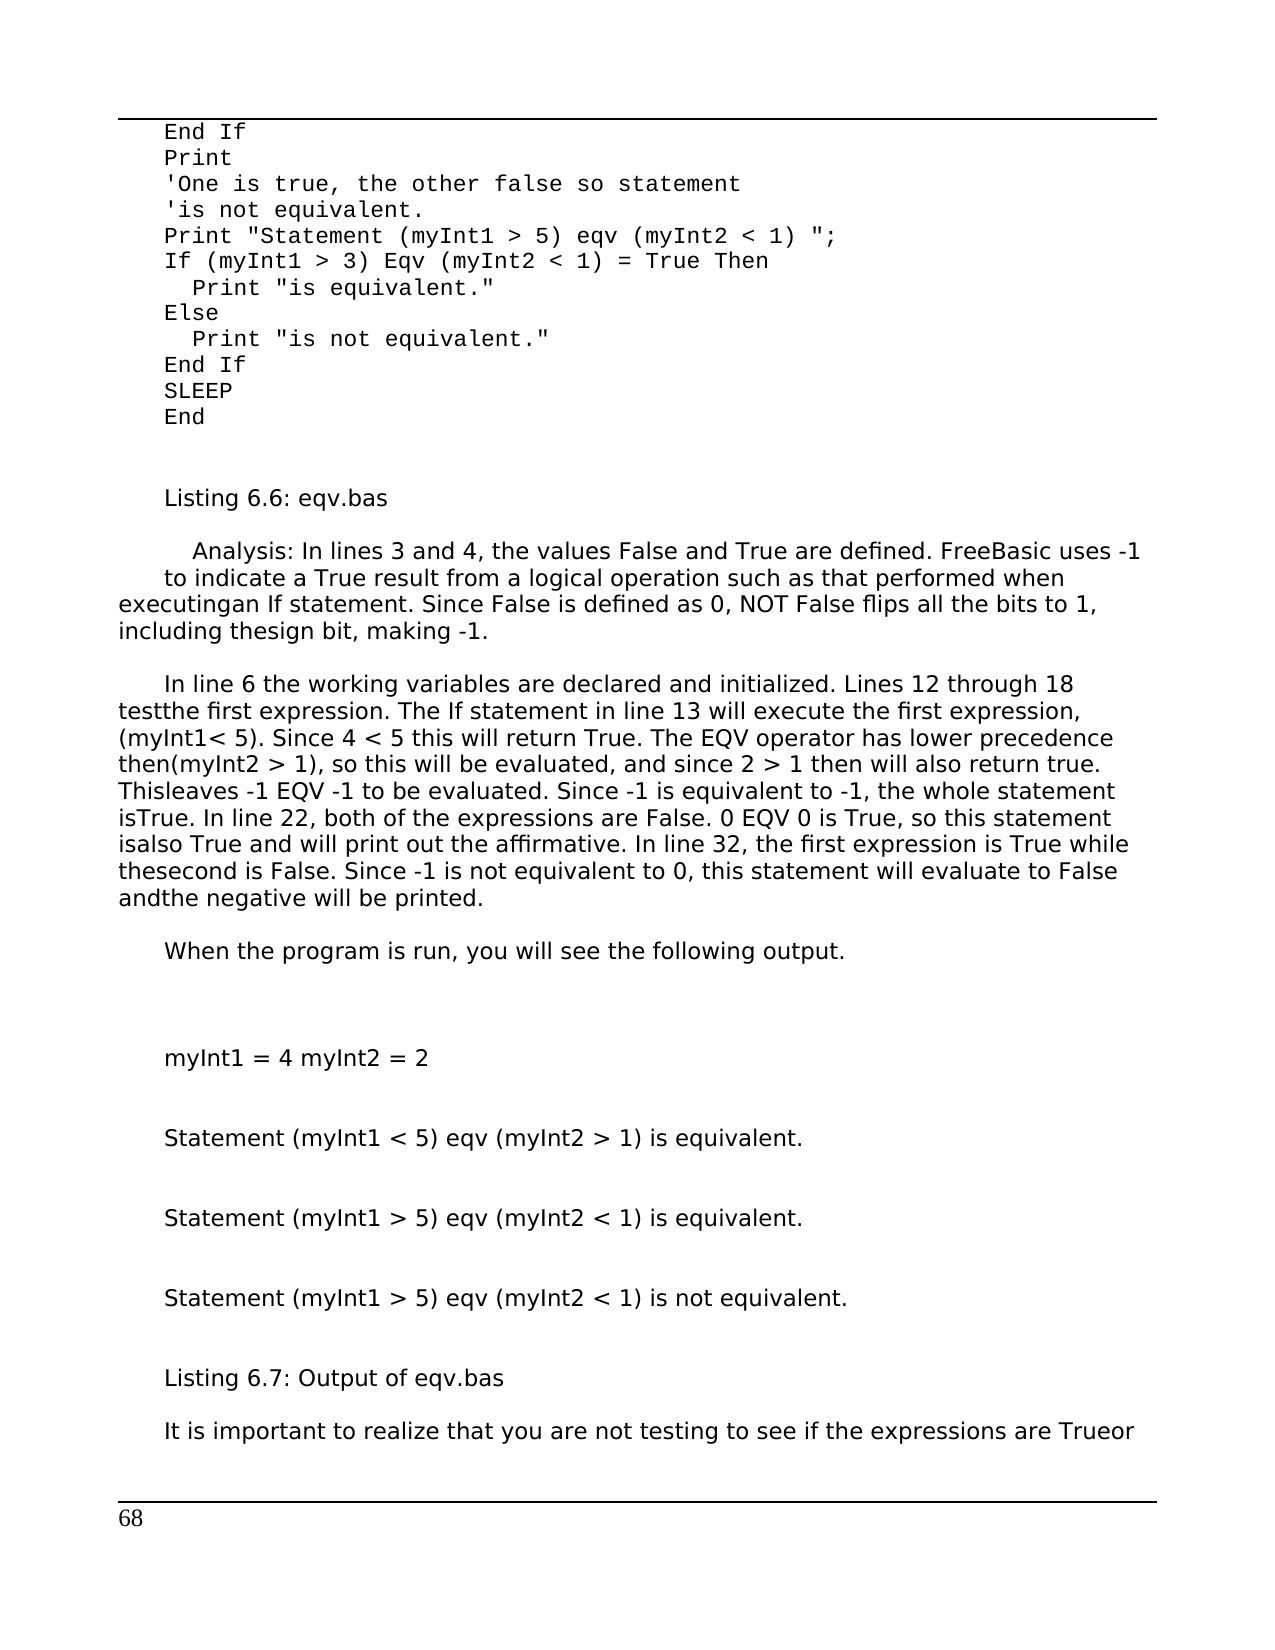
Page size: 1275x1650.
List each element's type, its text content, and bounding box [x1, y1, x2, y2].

text SLEEP [118, 379, 1157, 406]
text In line 6 the working variables are declared and initialized. Lines 12 through 18 testthe first expression. The If statement in line 13 will execute the first expression, (myInt1< 5). Since 4 < 5 this will return True. The EQV operator has lower precedence then(myInt2 > 1), so this will be evaluated, and since 2 > 1 then will also return true. Thisleaves -1 EQV -1 to be evaluated. Since -1 is equivalent to -1, the whole statement isTrue. In line 22, both of the expressions are False. 0 EQV 0 is True, so this statement isalso True and will print out the affirmative. In line 32, the first expression is True while thesecond is False. Since -1 is not equivalent to 0, this statement will evaluate to False andthe negative will be printed. [118, 671, 1157, 911]
text Print "Statement (myInt1 > 5) eqv (myInt2 < 1) "; [118, 224, 1157, 250]
text Print "is not equivalent." [118, 328, 1157, 354]
text Statement (myInt1 > 5) eqv (myInt2 < 1) is not equivalent. [118, 1285, 1157, 1311]
text 'is not equivalent. [118, 198, 1157, 224]
text Print "is equivalent." [118, 276, 1157, 302]
text Print [118, 146, 1157, 172]
text Analysis: In lines 3 and 4, the values False and True are defined. FreeBasic uses -1 [118, 538, 1157, 565]
text Listing 6.6: eqv.bas [118, 485, 1157, 511]
text to indicate a True result from a logical operation such as that performed when executingan If statement. Since False is defined as 0, NOT False flips all the bits to 1, including thesign bit, making -1. [118, 565, 1157, 645]
text myInt1 = 4 myInt2 = 2 [118, 1045, 1157, 1071]
text If (myInt1 > 3) Eqv (myInt2 < 1) = True Then [118, 250, 1157, 276]
text 'One is true, the other false so statement [118, 172, 1157, 198]
text End If [118, 354, 1157, 379]
text Statement (myInt1 < 5) eqv (myInt2 > 1) is equivalent. [118, 1125, 1157, 1151]
text Statement (myInt1 > 5) eqv (myInt2 < 1) is equivalent. [118, 1205, 1157, 1231]
text It is important to realize that you are not testing to see if the expressions are Trueor [118, 1418, 1157, 1445]
text Else [118, 302, 1157, 328]
text Listing 6.7: Output of eqv.bas [118, 1365, 1157, 1391]
text When the program is run, you will see the following output. [118, 938, 1157, 965]
text End If [118, 120, 1157, 146]
text End [118, 406, 1157, 431]
